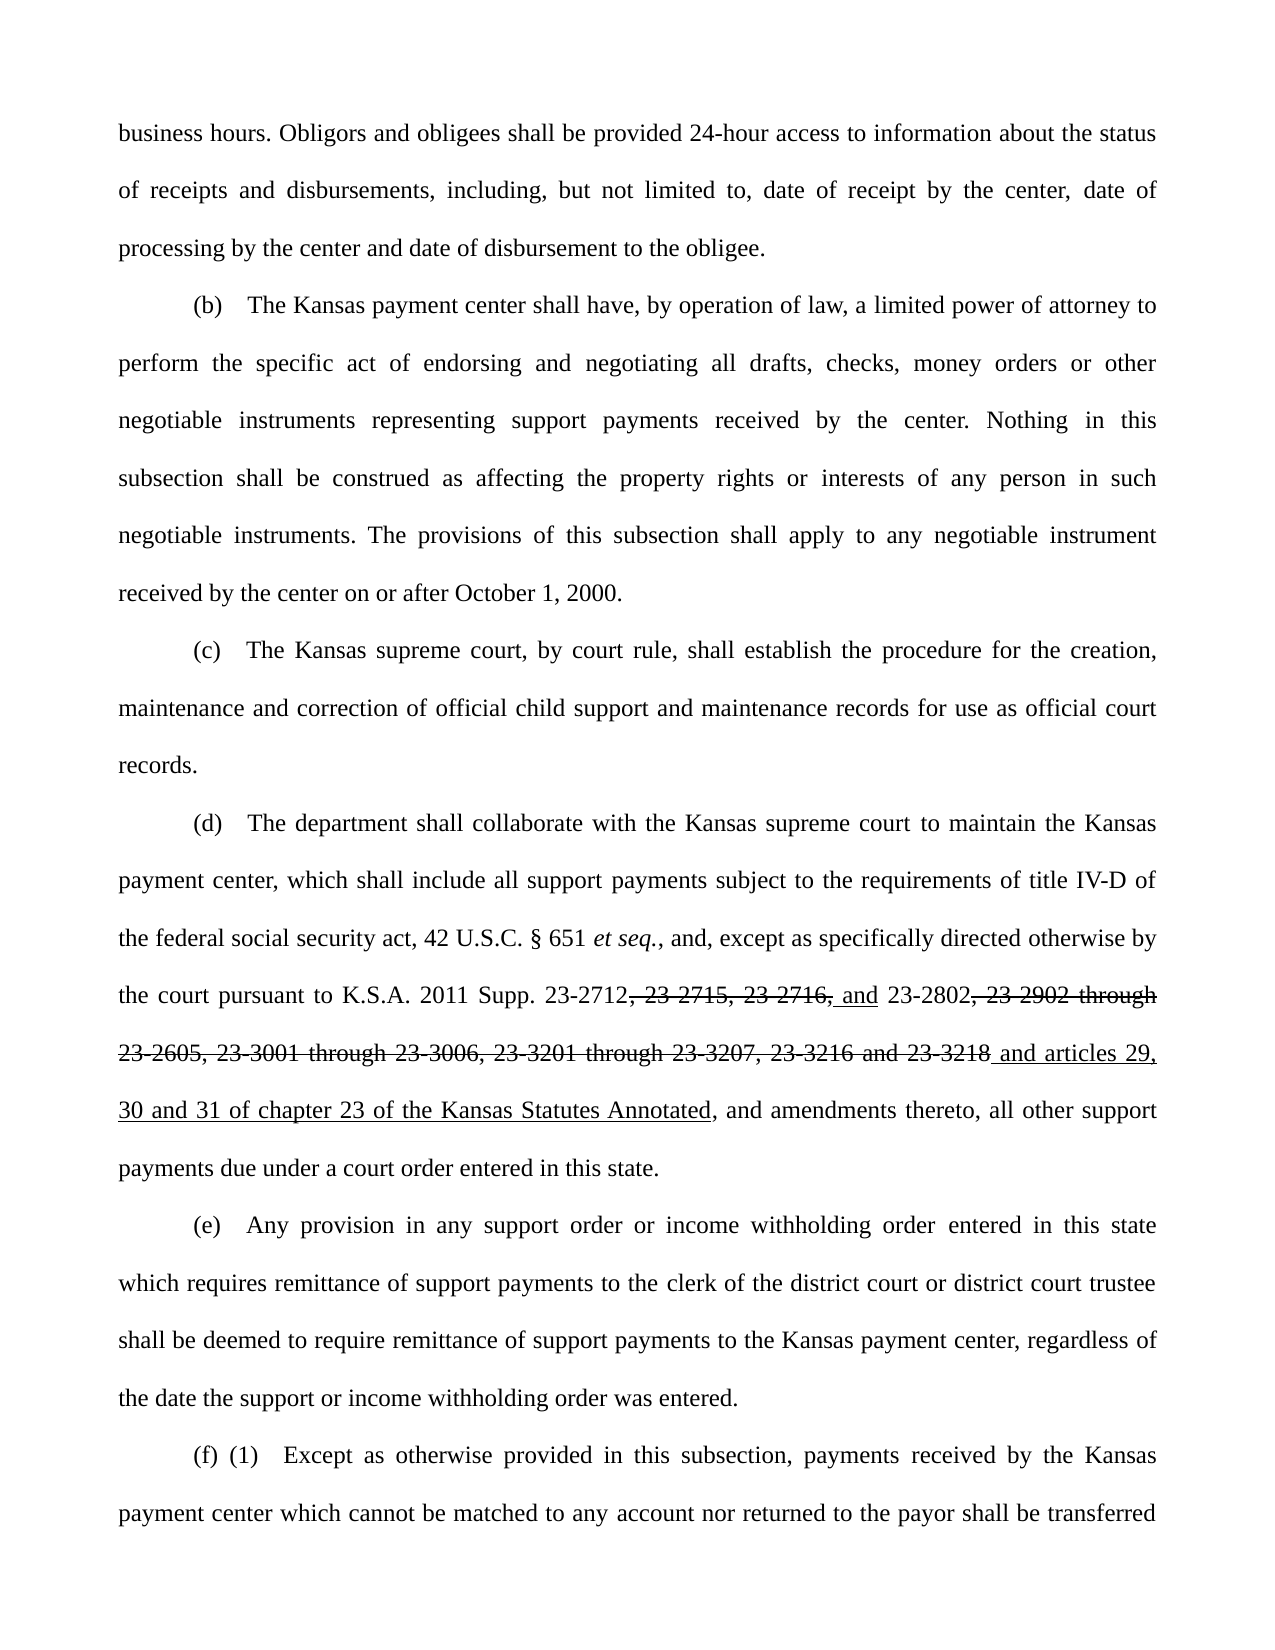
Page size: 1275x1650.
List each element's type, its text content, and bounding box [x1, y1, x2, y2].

text (b) The Kansas payment center shall have, by operation of law, a limited power of attorney to perform the specific act of endorsing and negotiating all drafts, checks, money orders or other negotiable instruments representing support payments received by the center. Nothing in this subsection shall be construed as affecting the property rights or interests of any person in such negotiable instruments. The provisions of this subsection shall apply to any negotiable instrument received by the center on or after October 1, 2000. [118, 291, 1157, 607]
text (e) Any provision in any support order or income withholding order entered in this state which requires remittance of support payments to the clerk of the district court or district court trustee shall be deemed to require remittance of support payments to the Kansas payment center, regardless of the date the support or income withholding order was entered. [118, 1211, 1157, 1412]
text (c) The Kansas supreme court, by court rule, shall establish the procedure for the creation, maintenance and correction of official child support and maintenance records for use as official court records. [118, 636, 1157, 779]
text (d) The department shall collaborate with the Kansas supreme court to maintain the Kansas payment center, which shall include all support payments subject to the requirements of title IV-D of the federal social security act, 42 U.S.C. § 651 et seq., and, except as specifically directed otherwise by the court pursuant to K.S.A. 2011 Supp. 23-2712, 23-2715, 23-2716, and 23-2802, 23-2902 through 23-2605, 23-3001 through 23-3006, 23-3201 through 23-3207, 23-3216 and 23-3218 and articles 29, 30 and 31 of chapter 23 of the Kansas Statutes Annotated, and amendments thereto, all other support payments due under a court order entered in this state. [118, 808, 1157, 1182]
text business hours. Obligors and obligees shall be provided 24-hour access to information about the status of receipts and disbursements, including, but not limited to, date of receipt by the center, date of processing by the center and date of disbursement to the obligee. [118, 118, 1157, 262]
text (f) (1) Except as otherwise provided in this subsection, payments received by the Kansas payment center which cannot be matched to any account nor returned to the payor shall be transferred [118, 1441, 1157, 1527]
